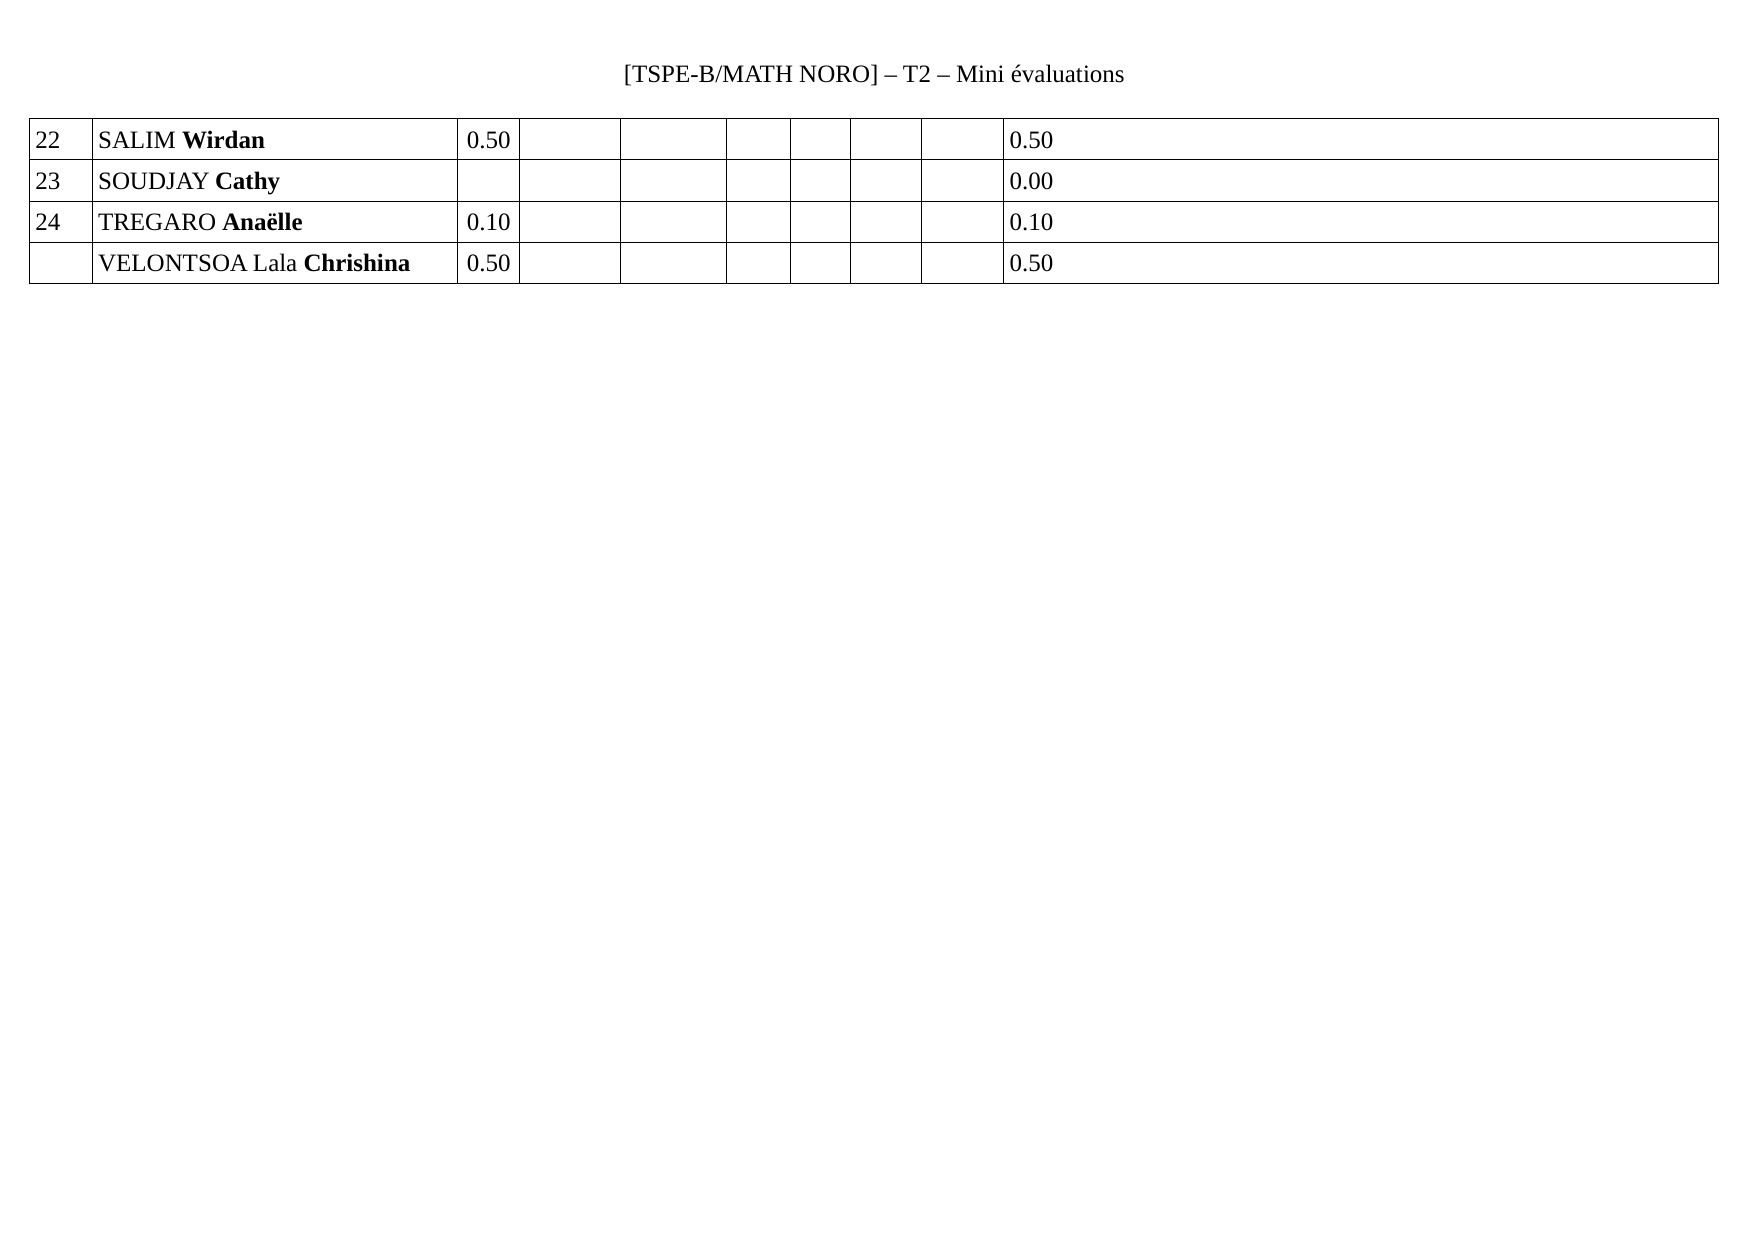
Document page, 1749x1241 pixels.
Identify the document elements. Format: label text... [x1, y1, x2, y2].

table_cell 0,50 [458, 243, 519, 283]
table_cell [30, 243, 92, 283]
table_cell [791, 119, 850, 159]
table_cell SALIM Wirdan [93, 119, 457, 159]
table_cell [791, 243, 850, 283]
table_cell [791, 202, 850, 242]
table_cell [520, 119, 620, 159]
table_cell [851, 202, 921, 242]
table_cell [621, 202, 726, 242]
table_cell 0,50 [1004, 243, 1718, 283]
table_cell [727, 119, 790, 159]
table_cell 24 [30, 202, 92, 242]
table_cell [922, 243, 1003, 283]
table_cell [727, 160, 790, 201]
table_cell 0,00 [1004, 160, 1718, 201]
table_cell 0,10 [458, 202, 519, 242]
table_cell [851, 243, 921, 283]
table_cell [922, 119, 1003, 159]
table_cell [458, 160, 519, 201]
table_cell [621, 243, 726, 283]
table_cell VELONTSOA Lala Chrishina [93, 243, 457, 283]
table_cell SOUDJAY Cathy [93, 160, 457, 201]
table_cell [922, 202, 1003, 242]
table_cell [727, 243, 790, 283]
table_cell 0,10 [1004, 202, 1718, 242]
table_cell [851, 119, 921, 159]
table_cell 22 [30, 119, 92, 159]
table_cell [520, 160, 620, 201]
table_cell 0,50 [458, 119, 519, 159]
table_cell 0,50 [1004, 119, 1718, 159]
table_cell [621, 160, 726, 201]
table_cell [520, 243, 620, 283]
table_cell [727, 202, 790, 242]
table_cell [851, 160, 921, 201]
table_cell [621, 119, 726, 159]
table_cell [922, 160, 1003, 201]
table_cell [791, 160, 850, 201]
table_cell TREGARO Anaëlle [93, 202, 457, 242]
table_cell 23 [30, 160, 92, 201]
table_cell [520, 202, 620, 242]
